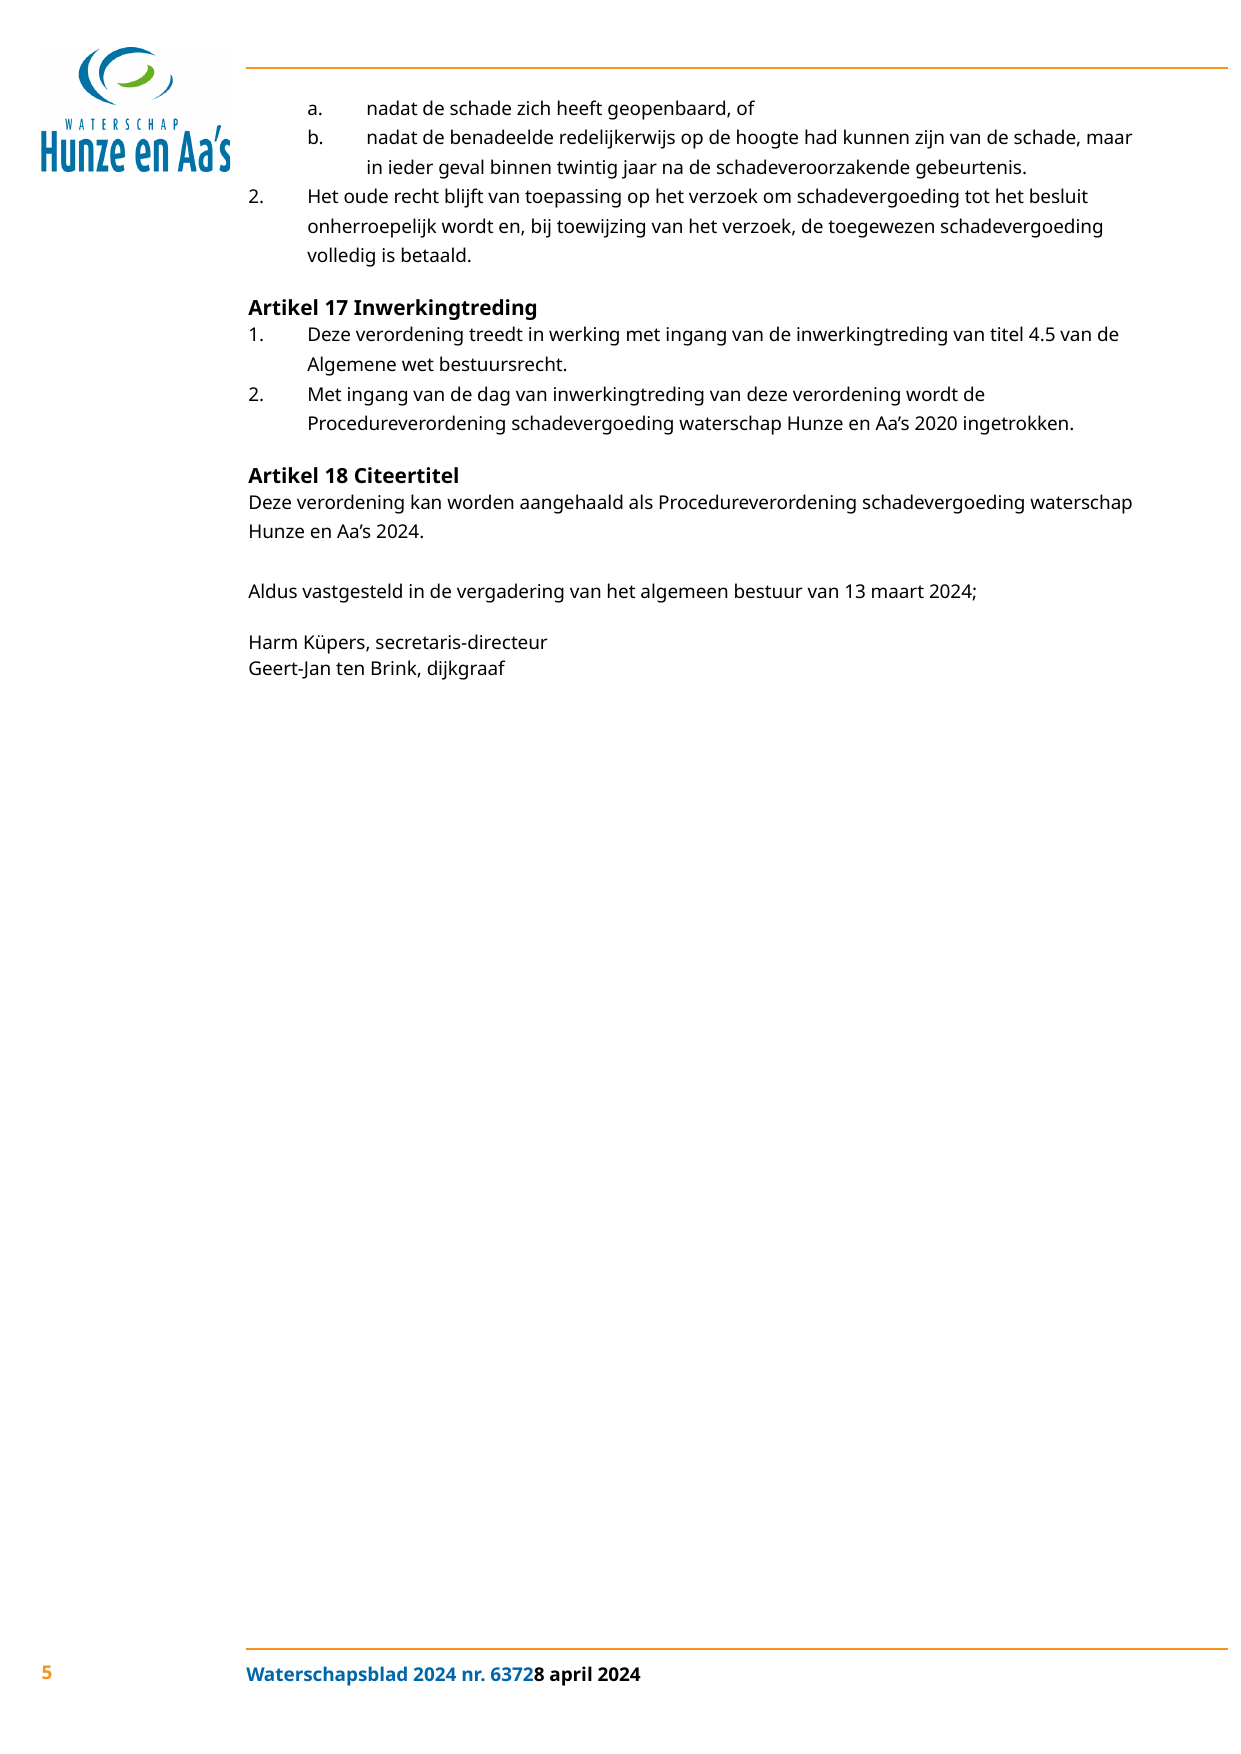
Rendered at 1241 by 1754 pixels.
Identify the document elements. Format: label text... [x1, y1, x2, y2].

text Deze verordening kan worden aangehaald als Procedureverordening schadevergoeding waterschap Hunze en Aa’s 2024. [248, 489, 1152, 544]
picture [183, 163, 191, 172]
picture [41, 47, 231, 172]
list nadat de schade zich heeft geopenbaard, of [307, 95, 1152, 121]
text Artikel 18 Citeertitel [248, 461, 1152, 489]
list Het oude recht blijft van toepassing op het verzoek om schadevergoeding tot het besluit onherroepelijk wordt en, bij toewijzing van het verzoek, de toegewezen schadevergoeding volledig is betaald. [248, 183, 1152, 268]
list Deze verordening treedt in werking met ingang van de inwerkingtreding van titel 4.5 van de Algemene wet bestuursrecht. [248, 322, 1152, 377]
list nadat de benadeelde redelijkerwijs op de hoogte had kunnen zijn van de schade, maar in ieder geval binnen twintig jaar na de schadeveroorzakende gebeurtenis. [307, 124, 1152, 180]
list Met ingang van de dag van inwerkingtreding van deze verordening wordt de Procedureverordening schadevergoeding waterschap Hunze en Aa’s 2020 ingetrokken. [248, 381, 1152, 436]
text Harm Küpers, secretaris-directeur [248, 629, 1152, 655]
text Artikel 17 Inwerkingtreding [248, 293, 1152, 322]
picture [226, 145, 231, 156]
picture [47, 154, 51, 172]
text Aldus vastgesteld in de vergadering van het algemeen bestuur van 13 maart 2024; [248, 578, 1152, 604]
text Geert-Jan ten Brink, dijkgraaf [248, 655, 1152, 681]
